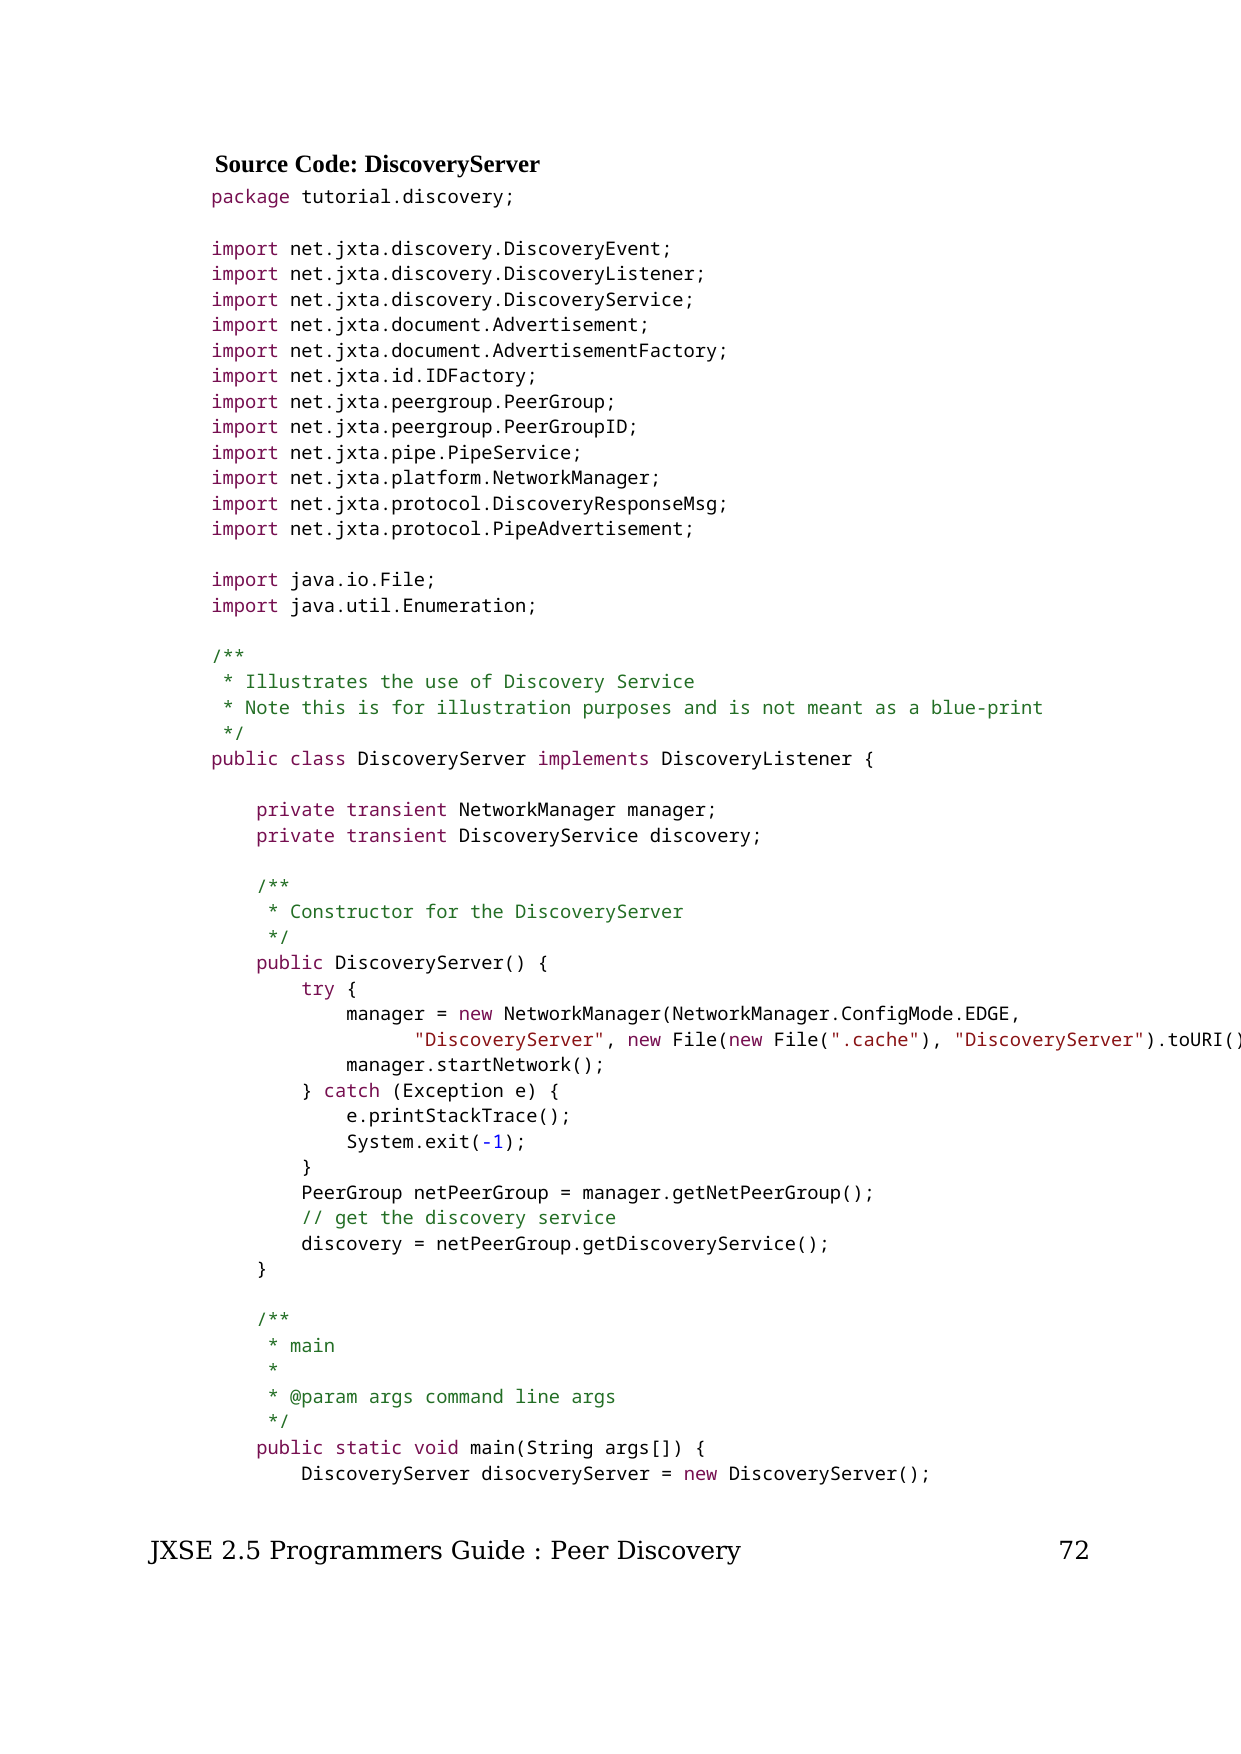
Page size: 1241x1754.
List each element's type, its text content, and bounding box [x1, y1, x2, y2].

text } catch (Exception e) { [211, 1077, 1240, 1103]
text import net.jxta.pipe.PipeService; [211, 439, 1240, 465]
text import net.jxta.id.IDFactory; [211, 363, 1240, 388]
text import java.io.File; [211, 567, 1240, 592]
text PeerGroup netPeerGroup = manager.getNetPeerGroup(); [211, 1179, 1240, 1205]
text } [211, 1256, 1240, 1281]
text import net.jxta.document.AdvertisementFactory; [211, 337, 1240, 363]
text import net.jxta.peergroup.PeerGroupID; [211, 414, 1240, 439]
text import net.jxta.discovery.DiscoveryService; [211, 286, 1240, 312]
text import java.util.Enumeration; [211, 592, 1240, 618]
text */ [211, 924, 1240, 949]
text /** [211, 873, 1240, 898]
text import net.jxta.platform.NetworkManager; [211, 465, 1240, 490]
text */ [211, 1409, 1240, 1434]
text * Constructor for the DiscoveryServer [211, 898, 1240, 924]
text private transient DiscoveryService discovery; [211, 822, 1240, 847]
text manager = new NetworkManager(NetworkManager.ConfigMode.EDGE, [211, 1001, 1240, 1026]
text manager.startNetwork(); [211, 1052, 1240, 1077]
text System.exit(-1); [211, 1128, 1240, 1154]
text package tutorial.discovery; [211, 184, 1240, 209]
text public DiscoveryServer() { [211, 949, 1240, 975]
text */ [211, 720, 1240, 745]
text // get the discovery service [211, 1205, 1240, 1230]
text } [211, 1154, 1240, 1179]
text private transient NetworkManager manager; [211, 796, 1240, 822]
text /** [211, 1307, 1240, 1332]
text DiscoveryServer disocveryServer = new DiscoveryServer(); [211, 1460, 1240, 1486]
text * Illustrates the use of Discovery Service [211, 669, 1240, 694]
text import net.jxta.discovery.DiscoveryEvent; [211, 235, 1240, 261]
text public static void main(String args[]) { [211, 1434, 1240, 1460]
text import net.jxta.discovery.DiscoveryListener; [211, 261, 1240, 286]
text * @param args command line args [211, 1383, 1240, 1409]
text * main [211, 1332, 1240, 1358]
text "DiscoveryServer", new File(new File(".cache"), "DiscoveryServer").toURI()); [211, 1026, 1240, 1052]
text discovery = netPeerGroup.getDiscoveryService(); [211, 1230, 1240, 1256]
text import net.jxta.document.Advertisement; [211, 312, 1240, 337]
text public class DiscoveryServer implements DiscoveryListener { [211, 745, 1240, 771]
text import net.jxta.protocol.DiscoveryResponseMsg; [211, 490, 1240, 516]
text /** [211, 643, 1240, 669]
text import net.jxta.peergroup.PeerGroup; [211, 388, 1240, 414]
text import net.jxta.protocol.PipeAdvertisement; [211, 516, 1240, 541]
text * [211, 1358, 1240, 1383]
text try { [211, 975, 1240, 1001]
text e.printStackTrace(); [211, 1103, 1240, 1128]
text * Note this is for illustration purposes and is not meant as a blue-print [211, 694, 1240, 720]
text Source Code: DiscoveryServer [214, 150, 1090, 178]
